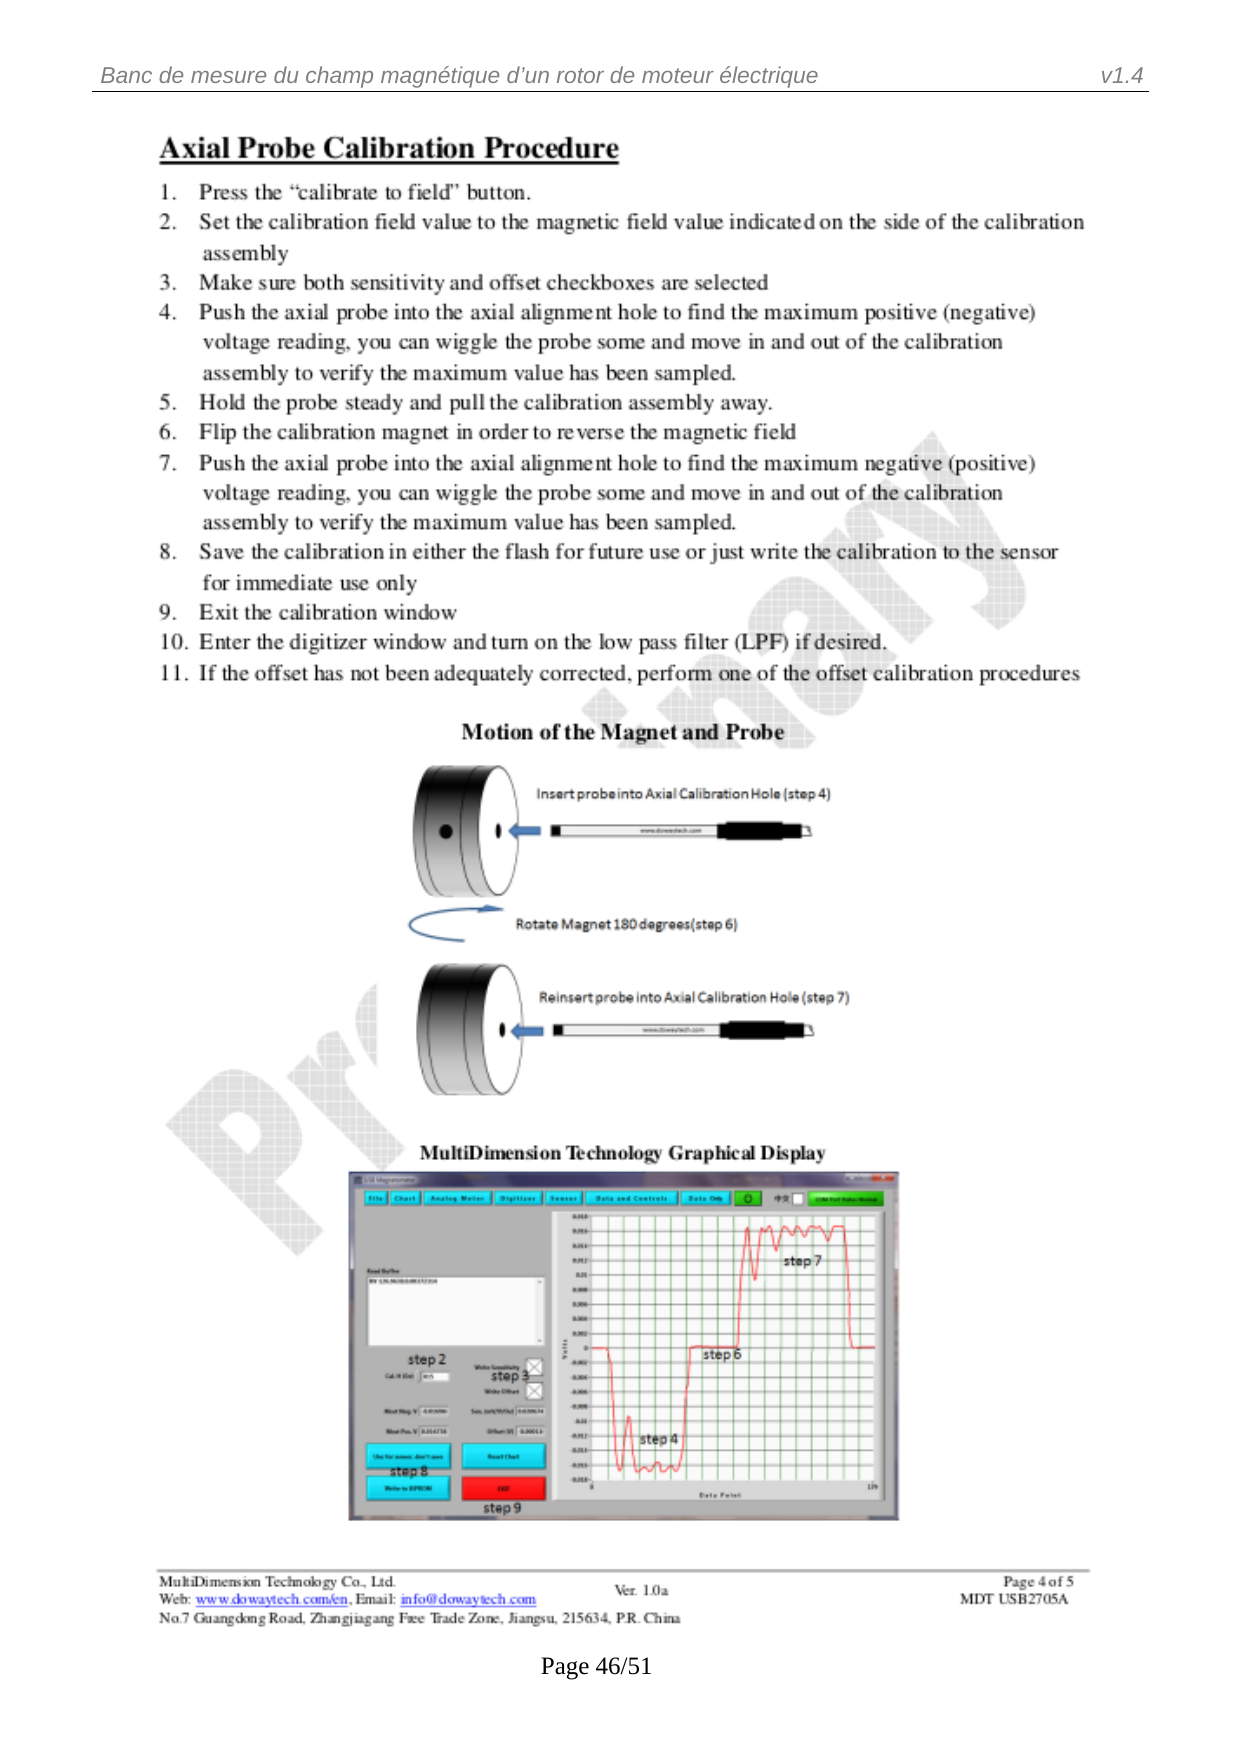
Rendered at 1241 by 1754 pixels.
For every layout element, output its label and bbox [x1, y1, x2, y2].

picture [137, 120, 1103, 1639]
